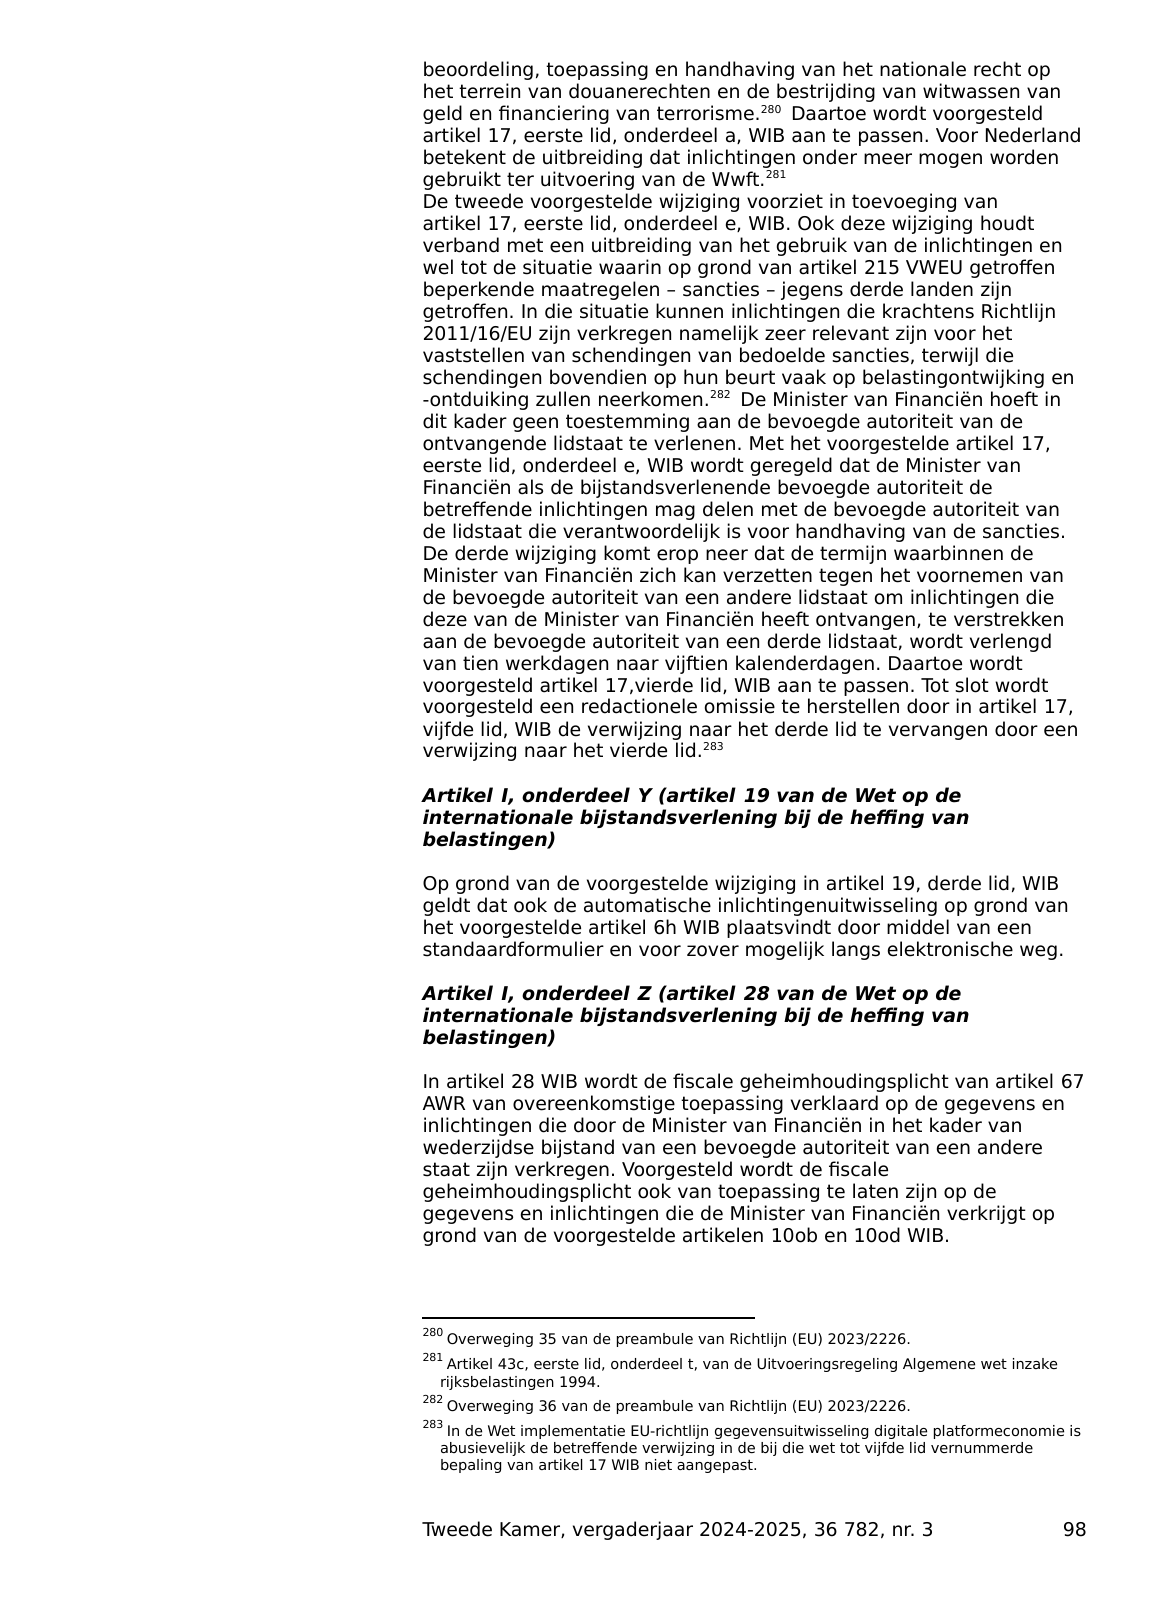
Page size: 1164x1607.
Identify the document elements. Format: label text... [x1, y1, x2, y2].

text Artikel 43c, eerste lid, onderdeel t, van de Uitvoeringsregeling Algemene wet inzake rijksbelastingen 1994. [422, 1352, 1087, 1391]
text Overweging 36 van de preambule van Richtlijn (EU) 2023/2226. [422, 1393, 1087, 1416]
text De tweede voorgestelde wijziging voorziet in toevoeging van artikel 17, eerste lid, onderdeel e, WIB. Ook deze wijziging houdt verband met een uitbreiding van het gebruik van de inlichtingen en wel tot de situatie waarin op grond van artikel 215 VWEU getroffen beperkende maatregelen – sancties – jegens derde landen zijn getroffen. In die situatie kunnen inlichtingen die krachtens Richtlijn 2011/16/EU zijn verkregen namelijk zeer relevant zijn voor het vaststellen van schendingen van bedoelde sancties, terwijl die schendingen bovendien op hun beurt vaak op belastingontwijking en -ontduiking zullen neerkomen. De Minister van Financiën hoeft in dit kader geen toestemming aan de bevoegde autoriteit van de ontvangende lidstaat te verlenen. Met het voorgestelde artikel 17, eerste lid, onderdeel e, WIB wordt geregeld dat de Minister van Financiën als de bijstandsverlenende bevoegde autoriteit de betreffende inlichtingen mag delen met de bevoegde autoriteit van de lidstaat die verantwoordelijk is voor handhaving van de sancties. [422, 191, 1087, 543]
text In de Wet implementatie EU-richtlijn gegevensuitwisseling digitale platformeconomie is abusievelijk de betreffende verwijzing in de bij die wet tot vijfde lid vernummerde bepaling van artikel 17 WIB niet aangepast. [422, 1418, 1087, 1474]
text beoordeling, toepassing en handhaving van het nationale recht op het terrein van douanerechten en de bestrijding van witwassen van geld en financiering van terrorisme. Daartoe wordt voorgesteld artikel 17, eerste lid, onderdeel a, WIB aan te passen. Voor Nederland betekent de uitbreiding dat inlichtingen onder meer mogen worden gebruikt ter uitvoering van de Wwft. [422, 59, 1087, 191]
subtitle Artikel I, onderdeel Y (artikel 19 van de Wet op de internationale bijstandsverlening bij de heffing van belastingen) [422, 784, 1087, 851]
text De derde wijziging komt erop neer dat de termijn waarbinnen de Minister van Financiën zich kan verzetten tegen het voornemen van de bevoegde autoriteit van een andere lidstaat om inlichtingen die deze van de Minister van Financiën heeft ontvangen, te verstrekken aan de bevoegde autoriteit van een derde lidstaat, wordt verlengd van tien werkdagen naar vijftien kalenderdagen. Daartoe wordt voorgesteld artikel 17,vierde lid, WIB aan te passen. Tot slot wordt voorgesteld een redactionele omissie te herstellen door in artikel 17, vijfde lid, WIB de verwijzing naar het derde lid te vervangen door een verwijzing naar het vierde lid. [422, 543, 1087, 762]
text Overweging 35 van de preambule van Richtlijn (EU) 2023/2226. [422, 1327, 1087, 1349]
text Op grond van de voorgestelde wijziging in artikel 19, derde lid, WIB geldt dat ook de automatische inlichtingenuitwisseling op grond van het voorgestelde artikel 6h WIB plaatsvindt door middel van een standaardformulier en voor zover mogelijk langs elektronische weg. [422, 873, 1087, 961]
text In artikel 28 WIB wordt de fiscale geheimhoudingsplicht van artikel 67 AWR van overeenkomstige toepassing verklaard op de gegevens en inlichtingen die door de Minister van Financiën in het kader van wederzijdse bijstand van een bevoegde autoriteit van een andere staat zijn verkregen. Voorgesteld wordt de fiscale geheimhoudingsplicht ook van toepassing te laten zijn op de gegevens en inlichtingen die de Minister van Financiën verkrijgt op grond van de voorgestelde artikelen 10ob en 10od WIB. [422, 1071, 1087, 1247]
subtitle Artikel I, onderdeel Z (artikel 28 van de Wet op de internationale bijstandsverlening bij de heffing van belastingen) [422, 983, 1087, 1049]
